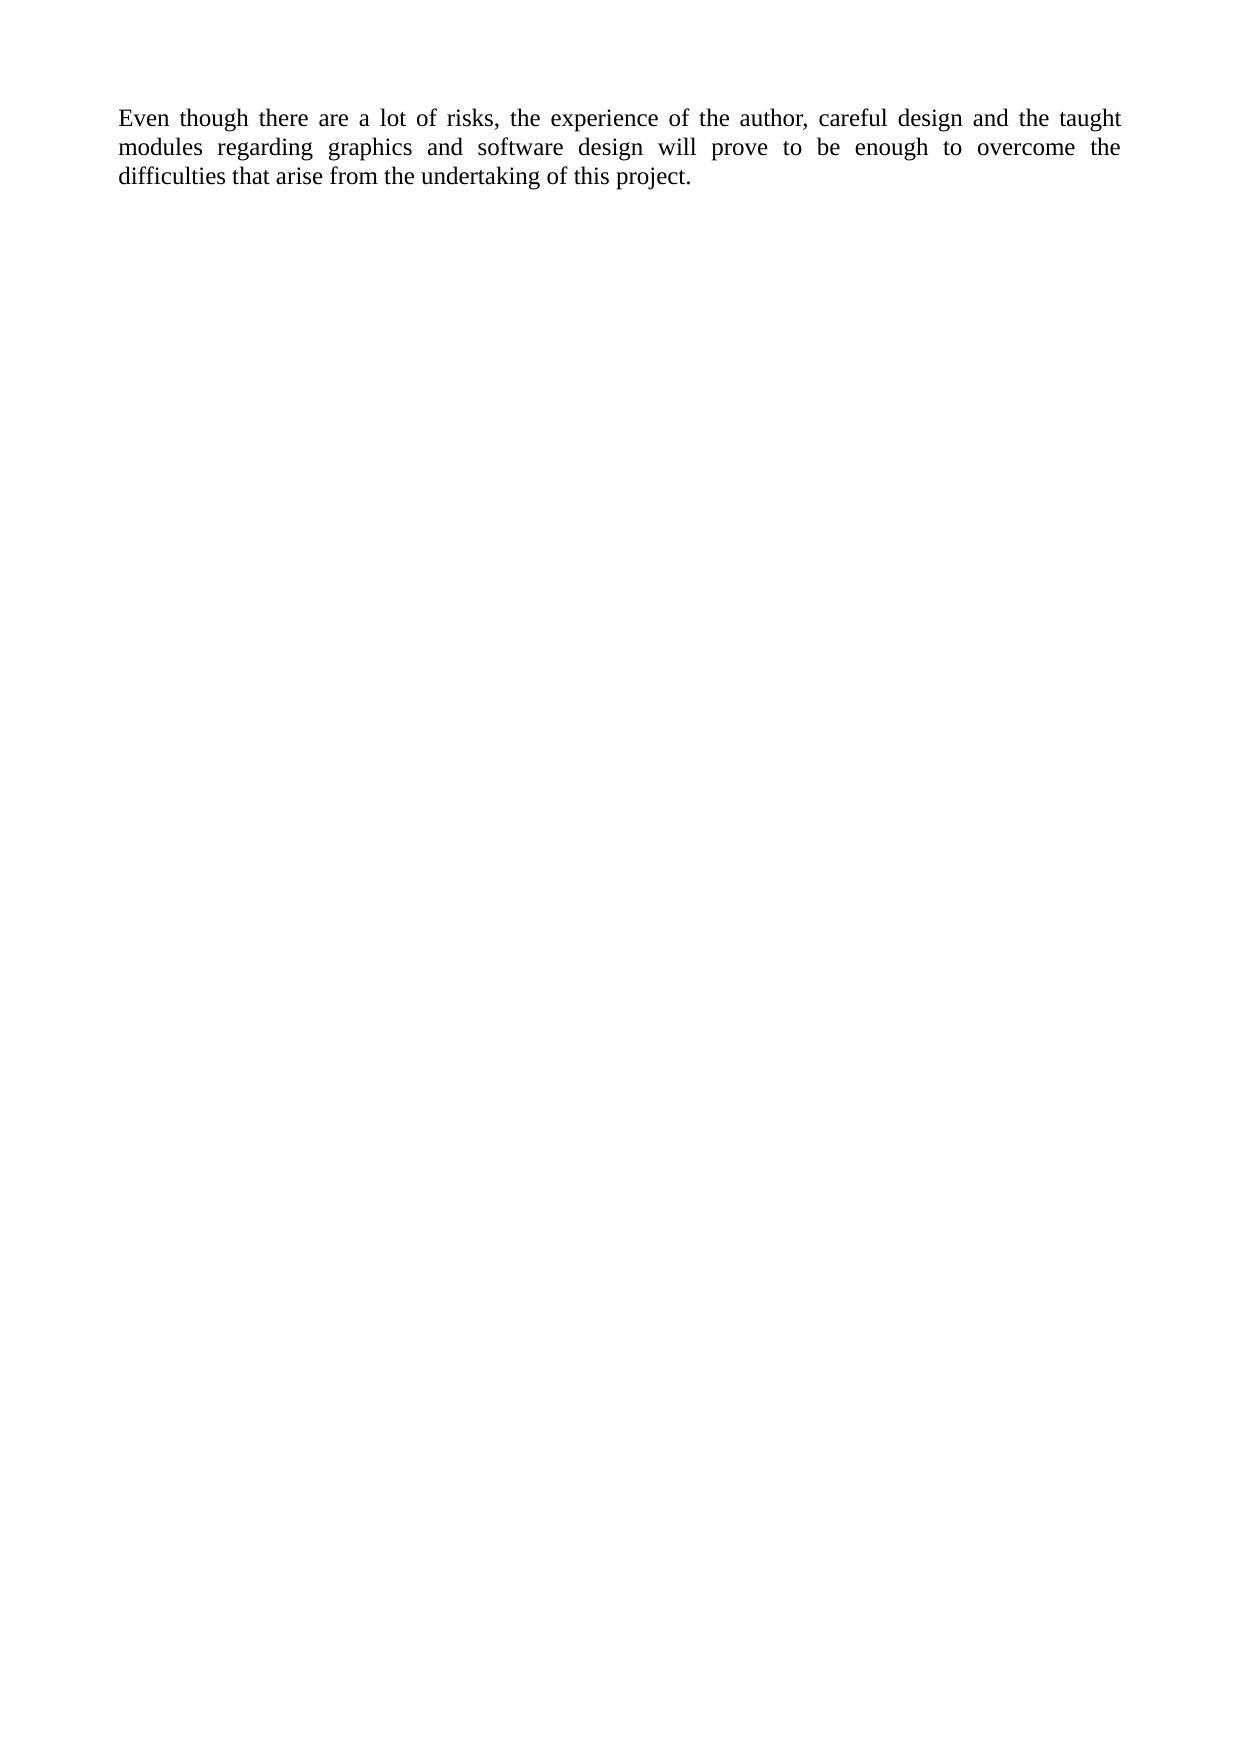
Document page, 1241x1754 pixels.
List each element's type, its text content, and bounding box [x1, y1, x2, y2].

text Even though there are a lot of risks, the experience of the author, careful design and the taught modules regarding graphics and software design will prove to be enough to overcome the difficulties that arise from the undertaking of this project. [118, 103, 1122, 190]
